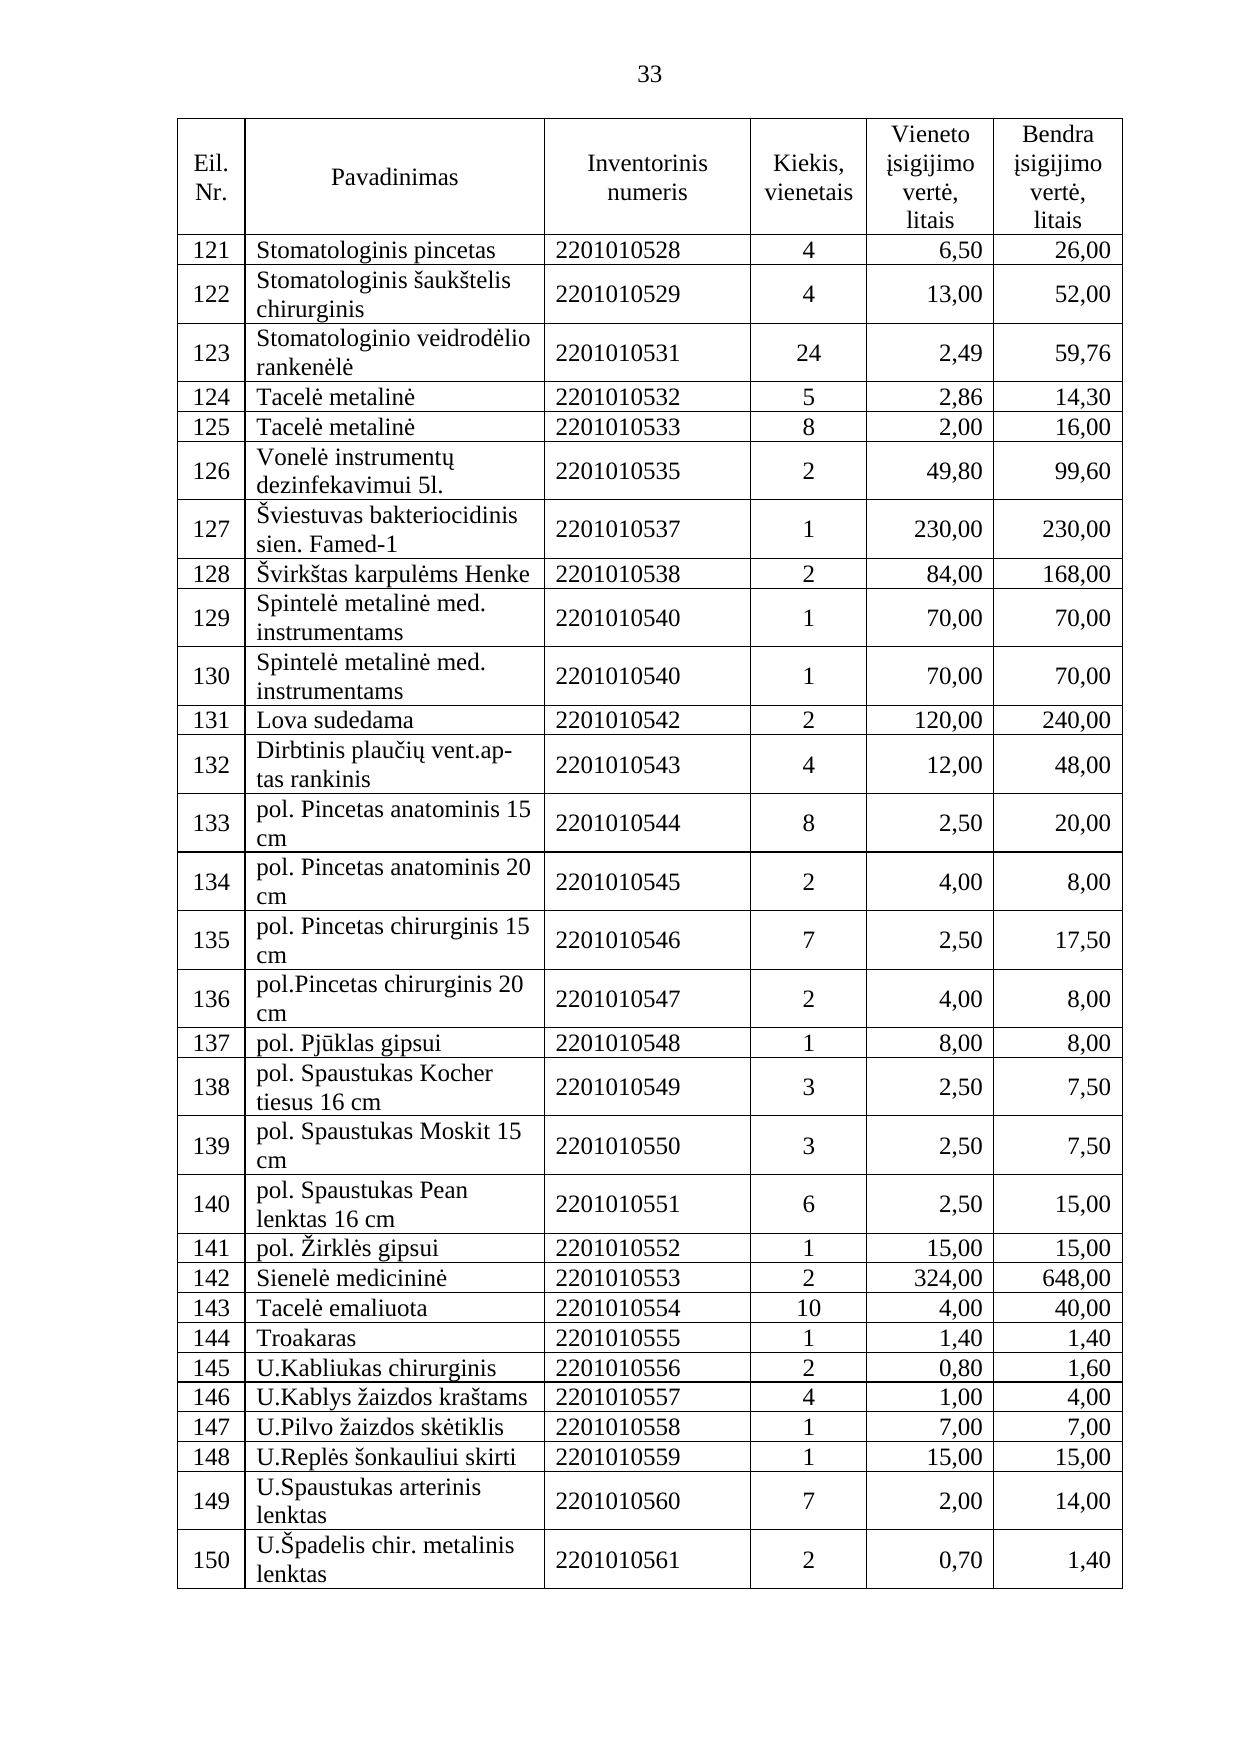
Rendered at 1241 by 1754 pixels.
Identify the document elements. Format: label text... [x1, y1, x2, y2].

table_cell 127 [178, 500, 244, 558]
table_cell 1 [751, 1442, 866, 1471]
table_header Eil. Nr. [178, 119, 244, 234]
table_header Pavadinimas [246, 119, 544, 234]
table_cell 2201010554 [545, 1293, 750, 1322]
table_cell 2 [751, 970, 866, 1027]
table_cell 2201010547 [545, 970, 750, 1027]
table_cell 1,60 [994, 1353, 1122, 1381]
table_cell U.Špadelis chir. metalinis lenktas [246, 1530, 544, 1588]
table_cell Tacelė metalinė [246, 382, 544, 411]
table_cell 7,50 [994, 1116, 1122, 1174]
table_cell 2201010555 [545, 1323, 750, 1352]
table_cell Švirkštas karpulėms Henke [246, 559, 544, 587]
table_cell U.Pilvo žaizdos skėtiklis [246, 1412, 544, 1441]
table_cell 49,80 [867, 442, 993, 499]
table_cell 2201010540 [545, 589, 750, 646]
table_cell 230,00 [867, 500, 993, 558]
table_cell 7 [751, 911, 866, 968]
table_cell 126 [178, 442, 244, 499]
table_cell 1,00 [867, 1383, 993, 1411]
table_cell 133 [178, 794, 244, 851]
table_cell 130 [178, 647, 244, 704]
table_cell 2201010543 [545, 735, 750, 793]
table_cell 15,00 [867, 1442, 993, 1471]
table_cell 3 [751, 1116, 866, 1174]
table_cell 1 [751, 500, 866, 558]
table_cell 140 [178, 1175, 244, 1232]
table_cell 15,00 [994, 1442, 1122, 1471]
table_cell Tacelė metalinė [246, 412, 544, 441]
table_cell 125 [178, 412, 244, 441]
table_cell 141 [178, 1234, 244, 1262]
table_cell 648,00 [994, 1263, 1122, 1292]
table_cell 2201010553 [545, 1263, 750, 1292]
table_cell Stomatologinis pincetas [246, 235, 544, 264]
table_cell pol. Žirklės gipsui [246, 1234, 544, 1262]
table_cell 122 [178, 265, 244, 322]
table_cell 132 [178, 735, 244, 793]
table_cell Sienelė medicininė [246, 1263, 544, 1292]
table_cell 0,80 [867, 1353, 993, 1381]
table_cell 2201010532 [545, 382, 750, 411]
table_cell 128 [178, 559, 244, 587]
table_cell Dirbtinis plaučių vent.ap-tas rankinis [246, 735, 544, 793]
table_cell 4,00 [994, 1383, 1122, 1411]
table_cell 1,40 [867, 1323, 993, 1352]
table_cell 120,00 [867, 706, 993, 734]
table_cell 2,50 [867, 794, 993, 851]
table_cell Spintelė metalinė med. instrumentams [246, 647, 544, 704]
table_cell 0,70 [867, 1530, 993, 1588]
table_cell 2 [751, 853, 866, 910]
table_cell 8,00 [994, 1028, 1122, 1057]
table_cell 2201010550 [545, 1116, 750, 1174]
table_cell 7 [751, 1472, 866, 1529]
table_cell 8 [751, 412, 866, 441]
table_header Vieneto įsigijimo vertė, litais [867, 119, 993, 234]
table_cell 52,00 [994, 265, 1122, 322]
table_cell 2201010548 [545, 1028, 750, 1057]
table_cell 2 [751, 442, 866, 499]
table_cell 2201010537 [545, 500, 750, 558]
table_cell 135 [178, 911, 244, 968]
table_cell U.Spaustukas arterinis lenktas [246, 1472, 544, 1529]
table_cell 2,50 [867, 1175, 993, 1232]
table_cell 8 [751, 794, 866, 851]
table_cell 2201010558 [545, 1412, 750, 1441]
table_cell 15,00 [994, 1175, 1122, 1232]
table_cell 6,50 [867, 235, 993, 264]
table_cell Vonelė instrumentų dezinfekavimui 5l. [246, 442, 544, 499]
table_cell 2201010540 [545, 647, 750, 704]
table_cell 59,76 [994, 324, 1122, 381]
table_header Bendra įsigijimo vertė, litais [994, 119, 1122, 234]
table_cell Spintelė metalinė med. instrumentams [246, 589, 544, 646]
table_cell 1,40 [994, 1530, 1122, 1588]
table_cell pol. Pincetas chirurginis 15 cm [246, 911, 544, 968]
table_cell Troakaras [246, 1323, 544, 1352]
table_cell 2,50 [867, 1116, 993, 1174]
table_cell 230,00 [994, 500, 1122, 558]
table_cell pol.Pincetas chirurginis 20 cm [246, 970, 544, 1027]
table_cell pol. Pjūklas gipsui [246, 1028, 544, 1057]
table_cell 4 [751, 735, 866, 793]
table_cell 12,00 [867, 735, 993, 793]
table_cell 1 [751, 589, 866, 646]
table_cell 2201010559 [545, 1442, 750, 1471]
table_cell 124 [178, 382, 244, 411]
table_cell 13,00 [867, 265, 993, 322]
table_cell 2201010529 [545, 265, 750, 322]
table_cell 2201010551 [545, 1175, 750, 1232]
table_cell 2201010545 [545, 853, 750, 910]
table_cell 131 [178, 706, 244, 734]
table_cell Lova sudedama [246, 706, 544, 734]
table_cell 7,00 [867, 1412, 993, 1441]
table_cell 1 [751, 1412, 866, 1441]
table_cell 2201010533 [545, 412, 750, 441]
table_cell 24 [751, 324, 866, 381]
table_cell 2201010561 [545, 1530, 750, 1588]
table_cell 2,86 [867, 382, 993, 411]
table_cell 8,00 [994, 970, 1122, 1027]
table_cell 2201010542 [545, 706, 750, 734]
table_cell 1,40 [994, 1323, 1122, 1352]
table_cell 70,00 [867, 589, 993, 646]
table_cell 4 [751, 265, 866, 322]
table_cell 145 [178, 1353, 244, 1381]
table_cell 137 [178, 1028, 244, 1057]
table_cell U.Kabliukas chirurginis [246, 1353, 544, 1381]
table_cell 2 [751, 559, 866, 587]
table_cell 70,00 [994, 647, 1122, 704]
table_cell Šviestuvas bakteriocidinis sien. Famed-1 [246, 500, 544, 558]
table_cell 129 [178, 589, 244, 646]
table_cell 2201010556 [545, 1353, 750, 1381]
table_cell 2201010535 [545, 442, 750, 499]
table_cell 147 [178, 1412, 244, 1441]
table_cell 150 [178, 1530, 244, 1588]
table_header Inventorinis numeris [545, 119, 750, 234]
table_cell 16,00 [994, 412, 1122, 441]
table_cell pol. Spaustukas Moskit 15 cm [246, 1116, 544, 1174]
table_cell 324,00 [867, 1263, 993, 1292]
table_cell 4,00 [867, 970, 993, 1027]
table_cell 142 [178, 1263, 244, 1292]
table_cell 15,00 [867, 1234, 993, 1262]
table_cell 7,50 [994, 1058, 1122, 1115]
table_cell 2,49 [867, 324, 993, 381]
table_cell 143 [178, 1293, 244, 1322]
table_cell pol. Pincetas anatominis 20 cm [246, 853, 544, 910]
table_cell 2201010546 [545, 911, 750, 968]
table_cell 1 [751, 1234, 866, 1262]
table_cell 5 [751, 382, 866, 411]
table_cell 1 [751, 1028, 866, 1057]
table_cell 138 [178, 1058, 244, 1115]
table_cell 148 [178, 1442, 244, 1471]
table_cell 2 [751, 1530, 866, 1588]
table_cell 4 [751, 235, 866, 264]
table_cell 1 [751, 647, 866, 704]
table_cell 48,00 [994, 735, 1122, 793]
table_cell 149 [178, 1472, 244, 1529]
table_cell 2 [751, 1353, 866, 1381]
table_cell 2201010544 [545, 794, 750, 851]
table_cell 121 [178, 235, 244, 264]
table_cell 84,00 [867, 559, 993, 587]
table_cell 136 [178, 970, 244, 1027]
table_cell U.Replės šonkauliui skirti [246, 1442, 544, 1471]
table_cell 2,00 [867, 1472, 993, 1529]
table_cell U.Kablys žaizdos kraštams [246, 1383, 544, 1411]
table_cell 70,00 [867, 647, 993, 704]
table_cell Stomatologinio veidrodėlio rankenėlė [246, 324, 544, 381]
table_cell 134 [178, 853, 244, 910]
table_cell 3 [751, 1058, 866, 1115]
table_cell 139 [178, 1116, 244, 1174]
table_cell 99,60 [994, 442, 1122, 499]
table_cell 2,00 [867, 412, 993, 441]
table_cell 40,00 [994, 1293, 1122, 1322]
table_cell 2201010538 [545, 559, 750, 587]
table_cell 4,00 [867, 853, 993, 910]
table_cell 70,00 [994, 589, 1122, 646]
table_cell 26,00 [994, 235, 1122, 264]
table_cell 2201010531 [545, 324, 750, 381]
table_cell 2 [751, 706, 866, 734]
table_cell 2,50 [867, 1058, 993, 1115]
table_cell 2 [751, 1263, 866, 1292]
table_cell 17,50 [994, 911, 1122, 968]
table_cell 7,00 [994, 1412, 1122, 1441]
table_cell 2201010549 [545, 1058, 750, 1115]
table_cell pol. Pincetas anatominis 15 cm [246, 794, 544, 851]
table_cell 4,00 [867, 1293, 993, 1322]
table_cell 2,50 [867, 911, 993, 968]
table_cell 146 [178, 1383, 244, 1411]
table_cell Tacelė emaliuota [246, 1293, 544, 1322]
table_cell 144 [178, 1323, 244, 1352]
table_cell 4 [751, 1383, 866, 1411]
table_cell 240,00 [994, 706, 1122, 734]
table_cell 10 [751, 1293, 866, 1322]
table_cell 8,00 [994, 853, 1122, 910]
table_cell 14,00 [994, 1472, 1122, 1529]
table_cell 2201010552 [545, 1234, 750, 1262]
table_cell 123 [178, 324, 244, 381]
table_cell pol. Spaustukas Pean lenktas 16 cm [246, 1175, 544, 1232]
table_cell Stomatologinis šaukštelis chirurginis [246, 265, 544, 322]
table_cell 168,00 [994, 559, 1122, 587]
table_cell pol. Spaustukas Kocher tiesus 16 cm [246, 1058, 544, 1115]
table_cell 2201010557 [545, 1383, 750, 1411]
table_cell 14,30 [994, 382, 1122, 411]
table_cell 6 [751, 1175, 866, 1232]
table_cell 2201010560 [545, 1472, 750, 1529]
table_cell 20,00 [994, 794, 1122, 851]
table_cell 15,00 [994, 1234, 1122, 1262]
table_header Kiekis, vienetais [751, 119, 866, 234]
table_cell 1 [751, 1323, 866, 1352]
table_cell 2201010528 [545, 235, 750, 264]
table_cell 8,00 [867, 1028, 993, 1057]
